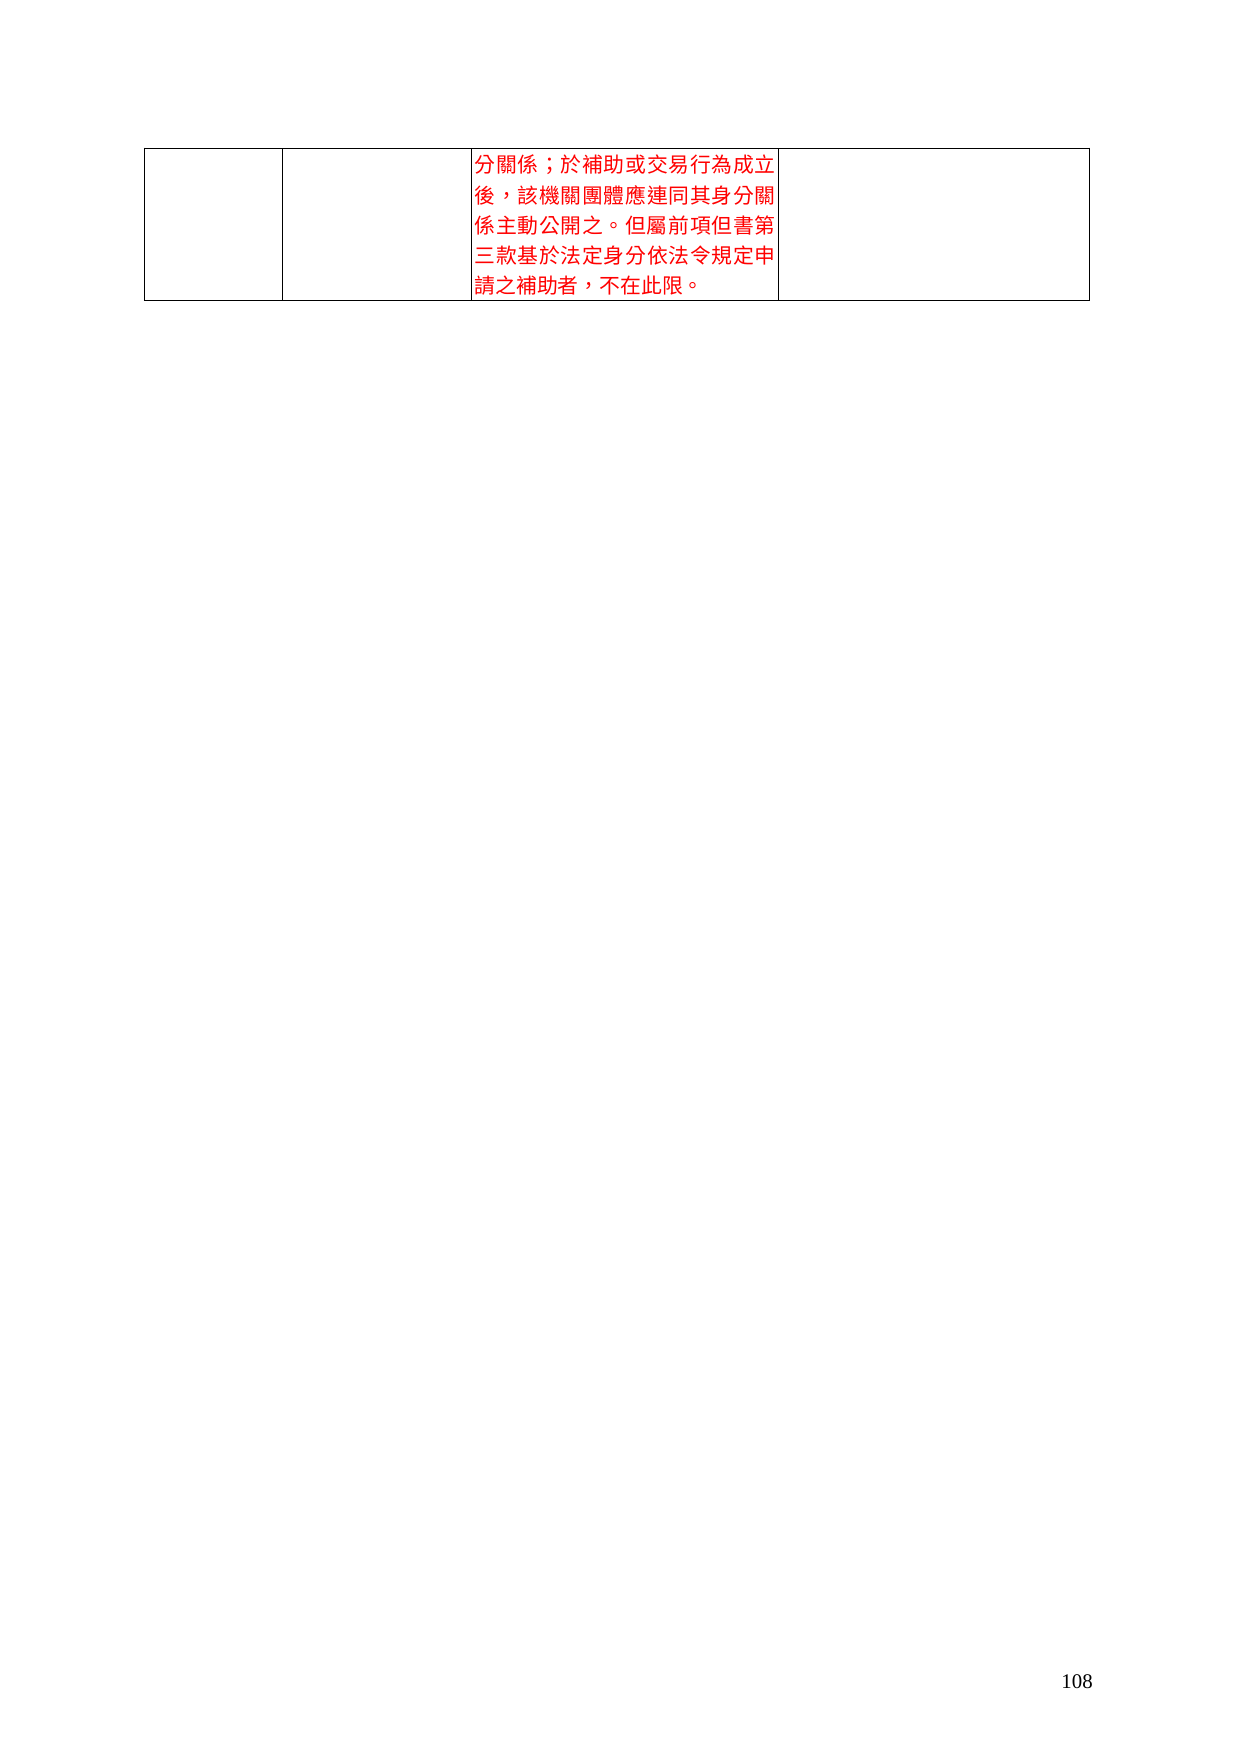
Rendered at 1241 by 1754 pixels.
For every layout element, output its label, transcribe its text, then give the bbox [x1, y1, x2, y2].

table_cell [779, 149, 1089, 300]
table_cell [283, 149, 471, 300]
table_cell 分關係；於補助或交易行為成立後，該機關團體應連同其身分關係主動公開之。但屬前項但書第三款基於法定身分依法令規定申請之補助者，不在此限。 [472, 149, 778, 300]
table_cell [145, 149, 282, 300]
